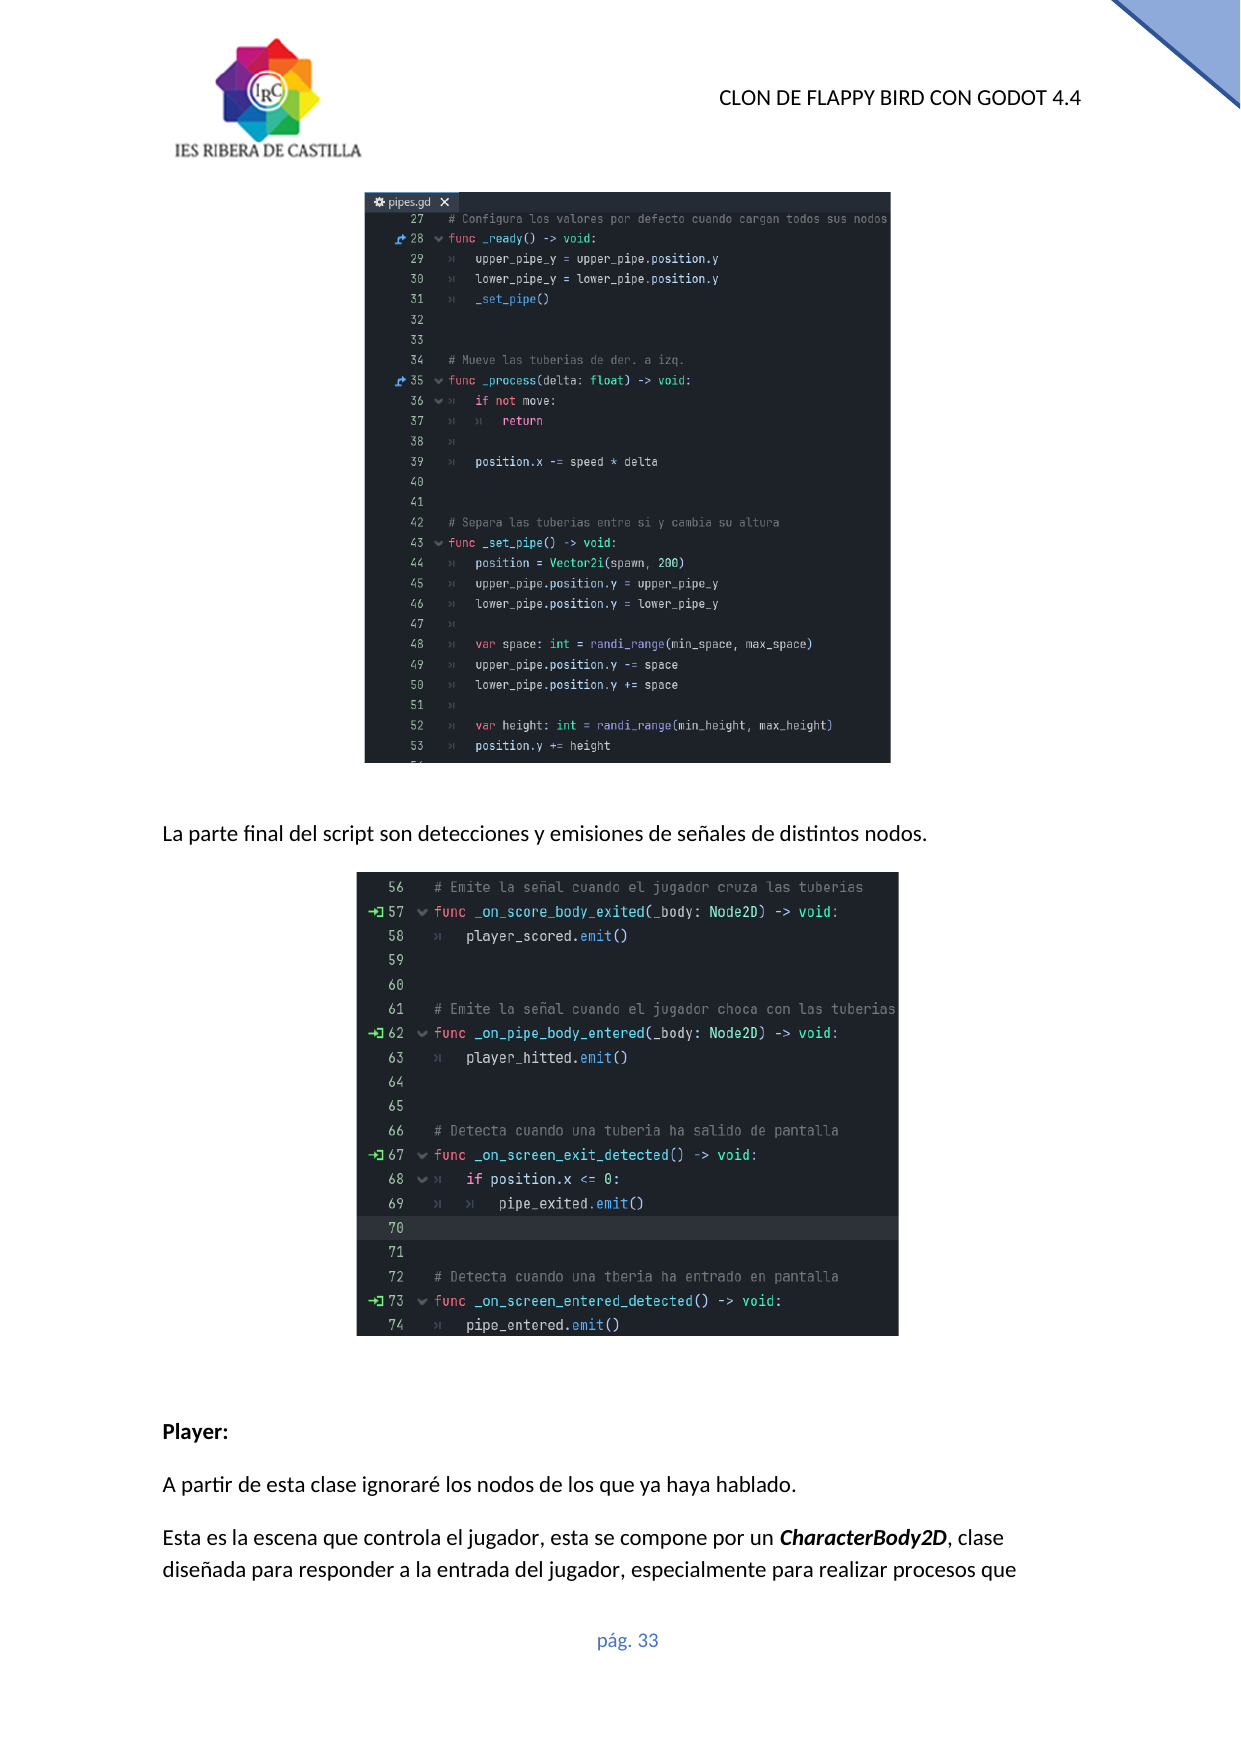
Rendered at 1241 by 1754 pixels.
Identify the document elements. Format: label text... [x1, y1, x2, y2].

picture [364, 192, 891, 763]
text Esta es la escena que controla el jugador, esta se compone por un CharacterBody2D, clase diseñada para responder a la entrada del jugador, especialmente para realizar procesos que [162, 1523, 1093, 1584]
picture [356, 872, 899, 1336]
picture [173, 29, 366, 164]
text Player: [162, 1417, 1093, 1445]
text La parte final del script son detecciones y emisiones de señales de distintos nodos. [162, 819, 1093, 847]
text A partir de esta clase ignoraré los nodos de los que ya haya hablado. [162, 1470, 1093, 1498]
